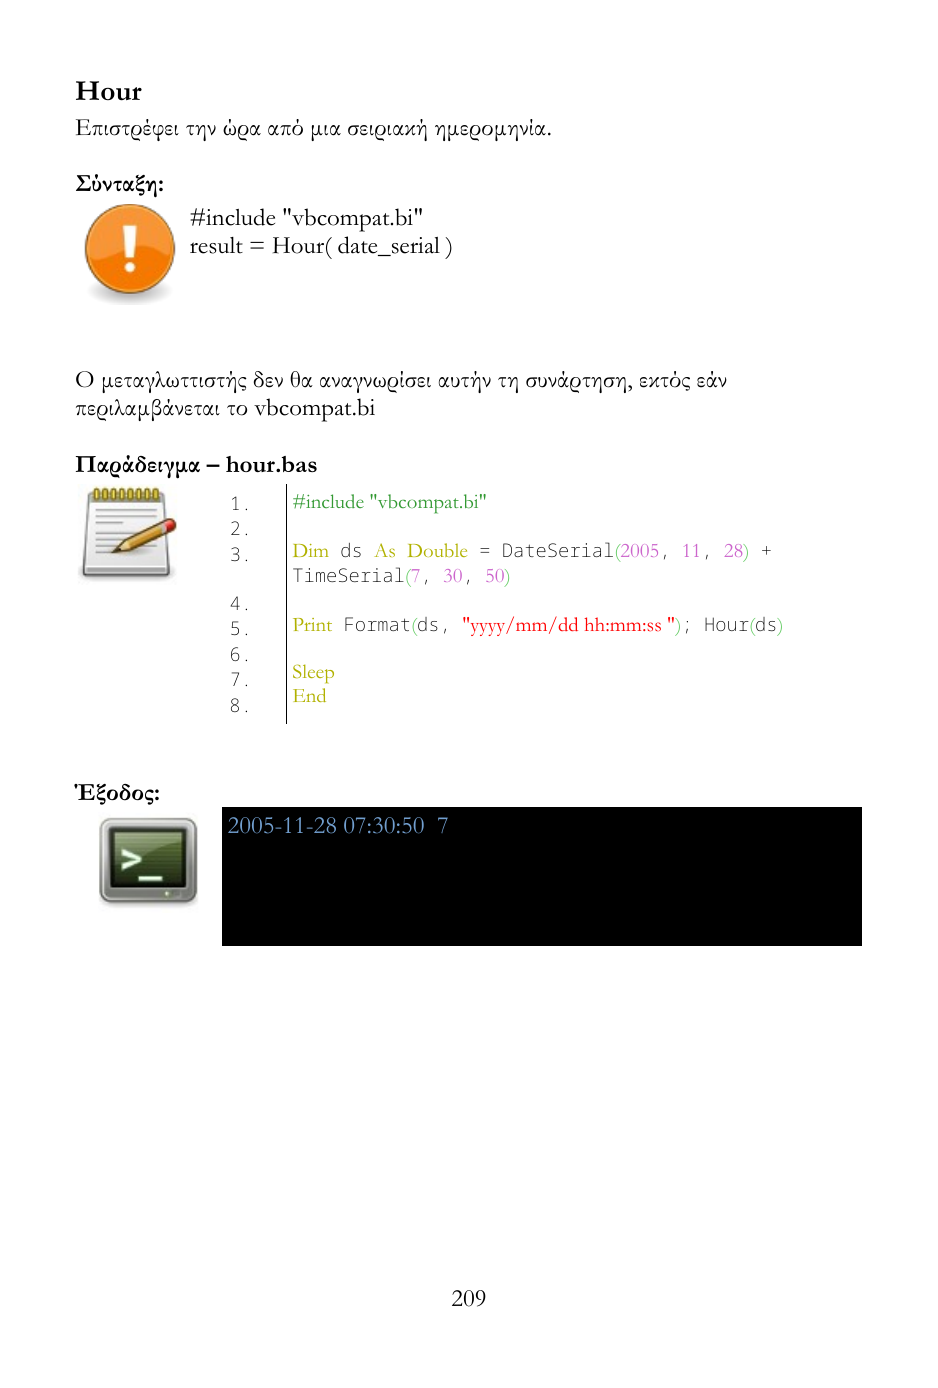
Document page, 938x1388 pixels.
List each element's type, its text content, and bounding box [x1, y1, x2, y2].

table_header [180, 479, 863, 750]
table_header #include "vbcompat.bi" result = Hour( date_serial ) [184, 199, 863, 338]
text Παράδειγμα – hour.bas [75, 451, 862, 479]
text Ο μεταγλωττιστής δεν θα αναγνωρίσει αυτήν τη συνάρτηση, εκτός εάν περιλαμβάνεται το vbcompat.bi [75, 366, 862, 422]
subtitle Hour [75, 75, 862, 108]
picture [79, 204, 180, 305]
picture [98, 812, 199, 913]
text Έξοδος: [75, 778, 862, 807]
text Επιστρέφει την ώρα από μια σειριακή ημερομηνία. [75, 114, 862, 142]
table_header [186, 484, 286, 723]
table_header [75, 479, 180, 750]
picture [77, 484, 178, 585]
table_header 2005-11-28 07:30:50 7 [222, 807, 862, 946]
table_header [75, 807, 222, 946]
table_header #include "vbcompat.bi" Dim ds As Double = DateSerial(2005, 11, 28) + TimeSerial(7, 30, 50) Print Format(ds, "yyyy/mm/dd hh:mm:ss "); Hour(ds) Sleep End [287, 484, 857, 723]
text Σύνταξη: [75, 170, 862, 198]
table_header [75, 199, 183, 338]
